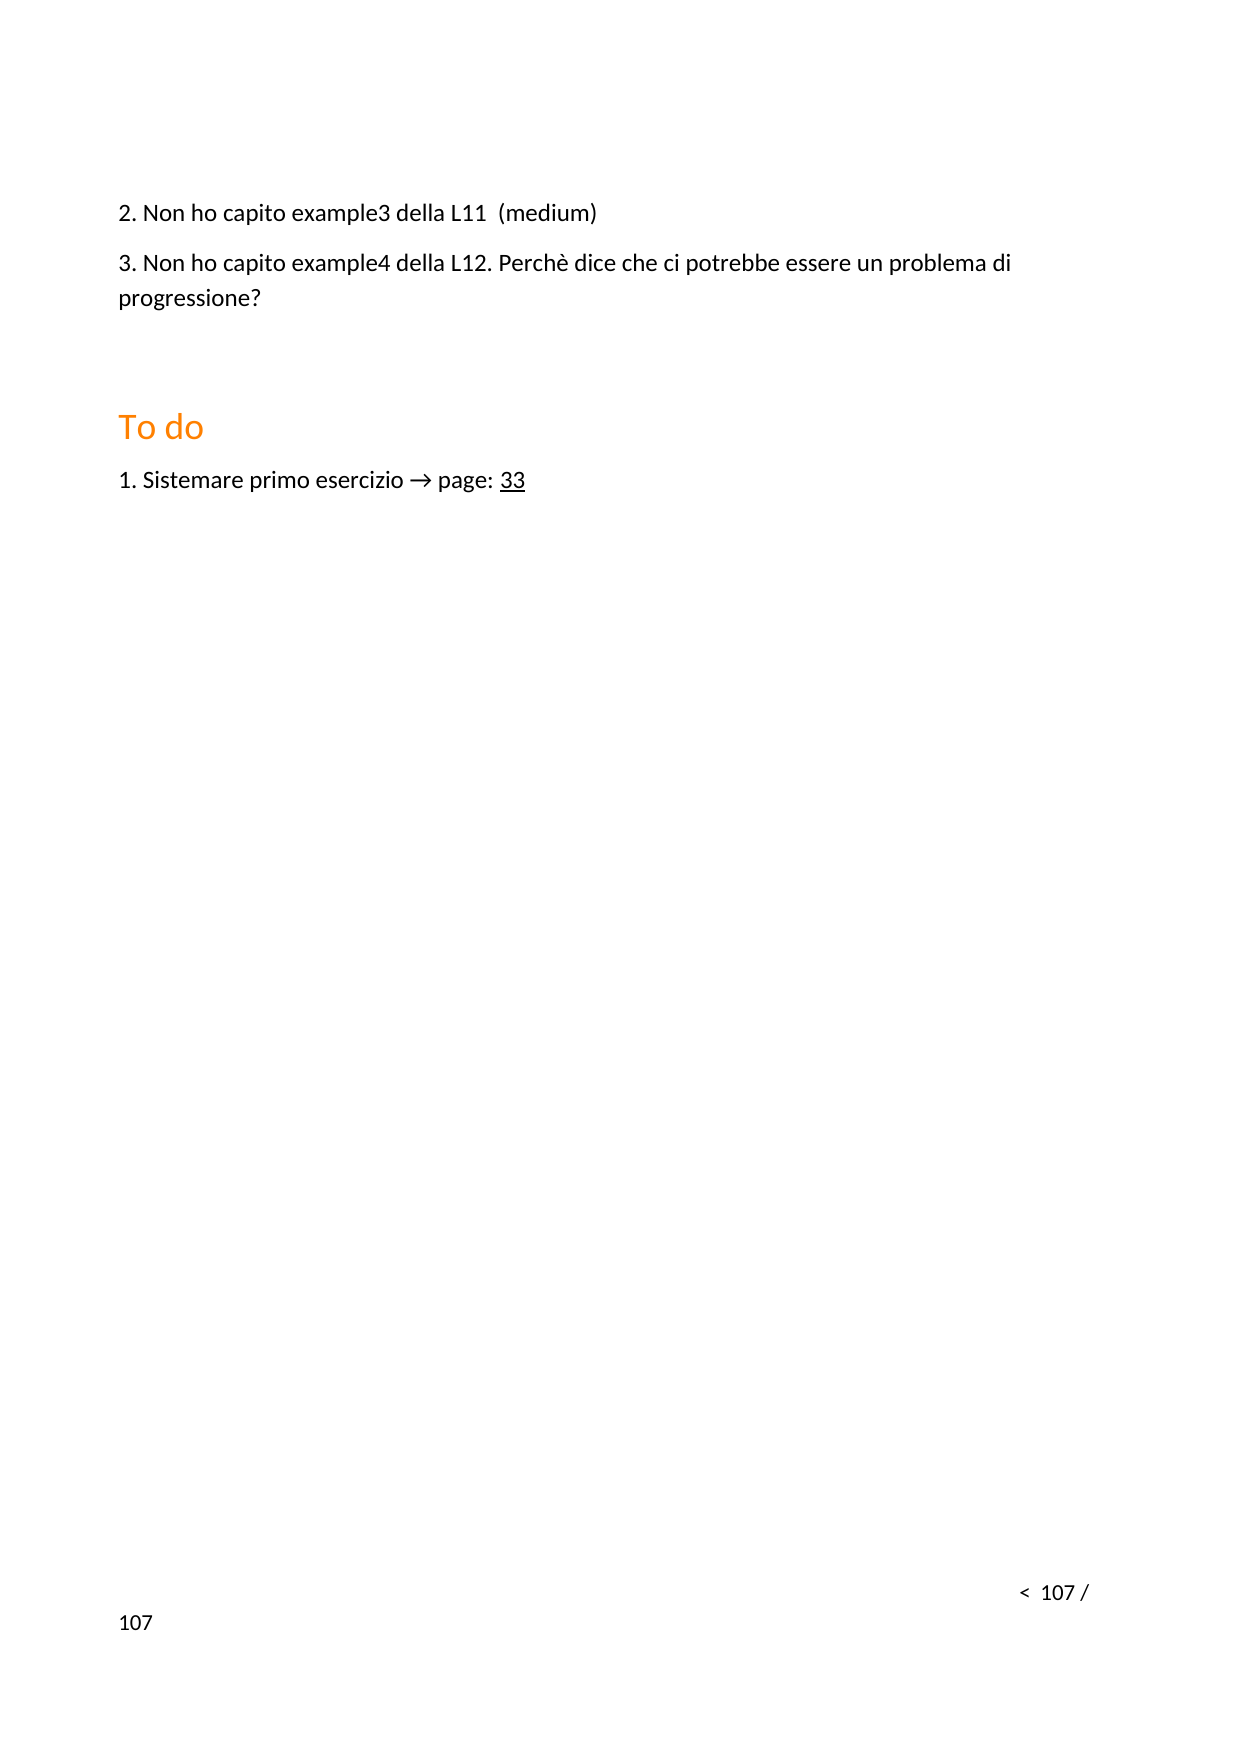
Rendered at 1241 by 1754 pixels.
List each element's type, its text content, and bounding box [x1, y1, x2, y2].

text 2. Non ho capito example3 della L11 (medium) [118, 197, 1122, 228]
text 3. Non ho capito example4 della L12. Perchè dice che ci potrebbe essere un problema di progressione? [118, 247, 1122, 312]
subtitle To do [118, 403, 1122, 449]
text 1. Sistemare primo esercizio → page: 33 [118, 464, 1122, 495]
